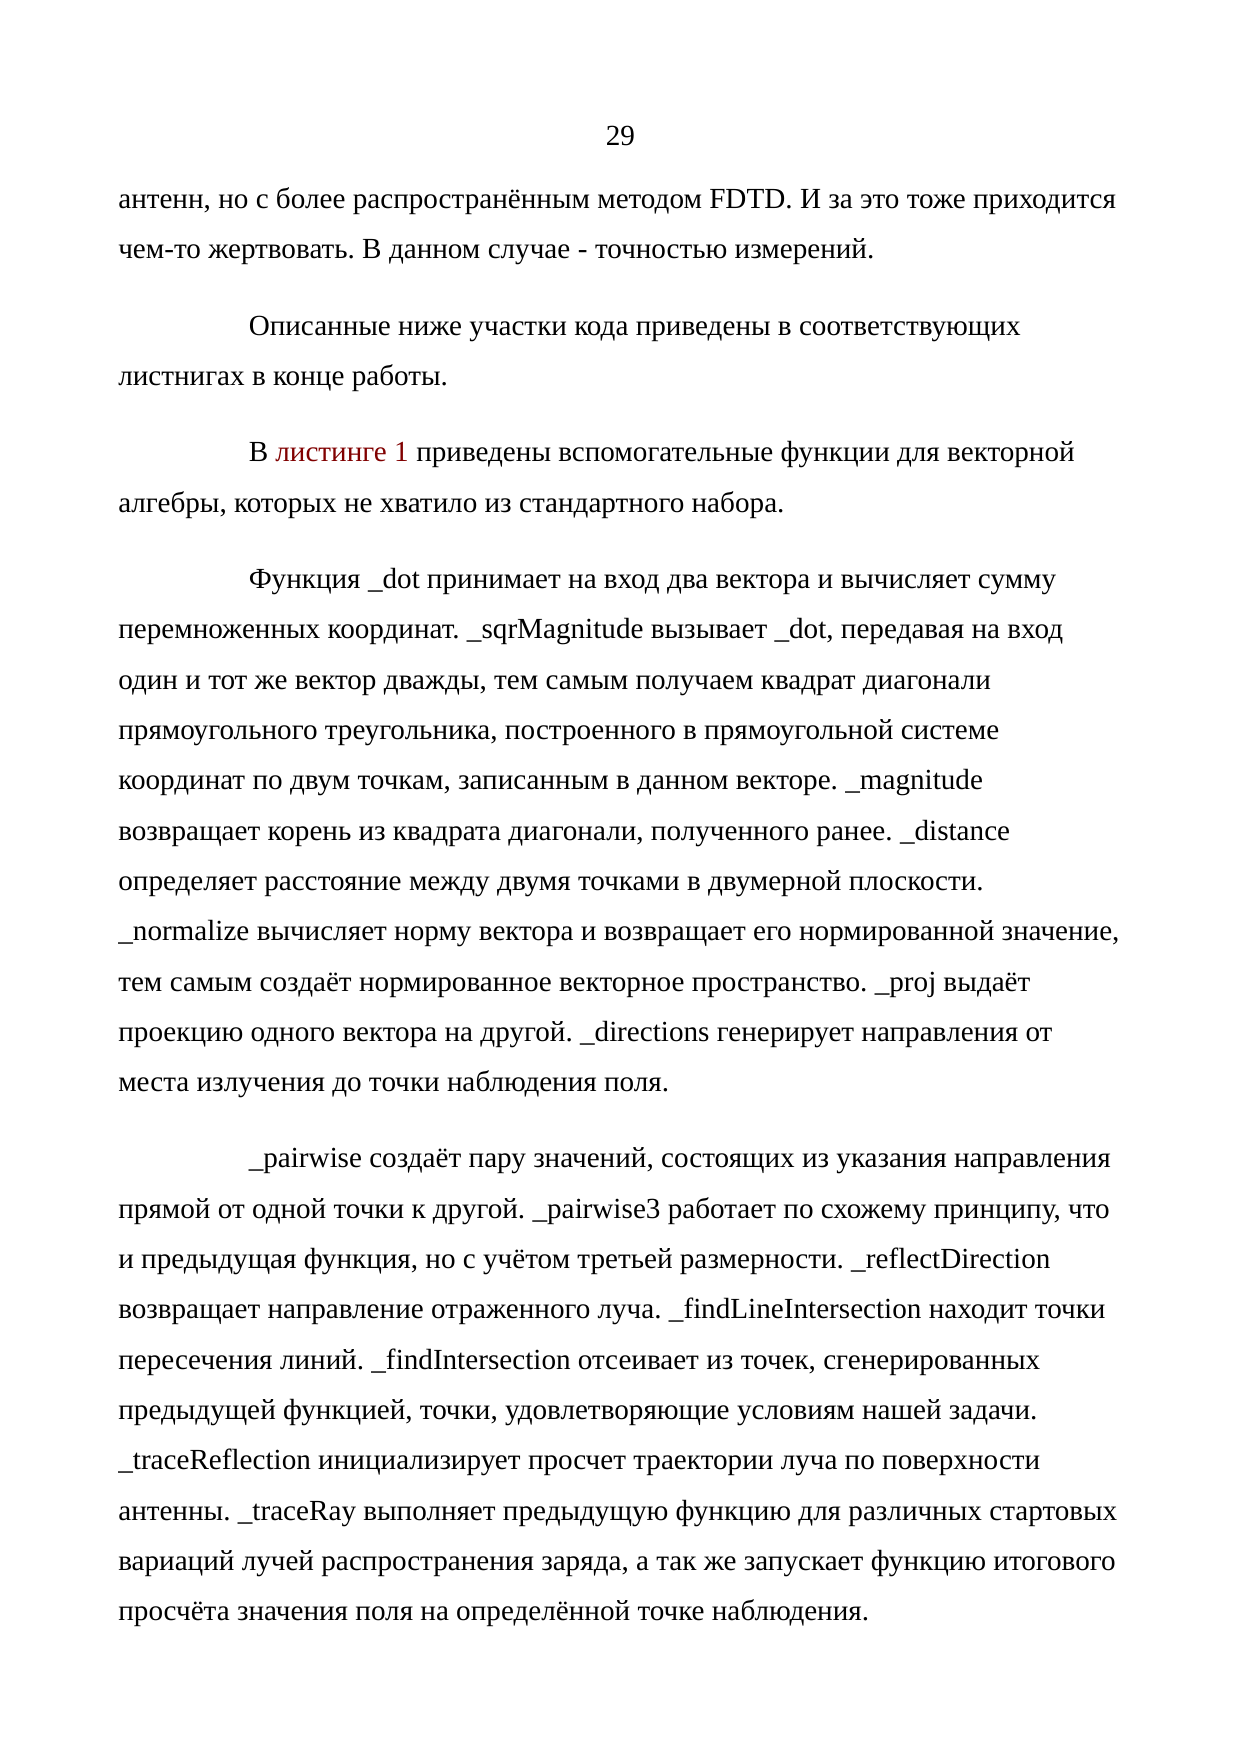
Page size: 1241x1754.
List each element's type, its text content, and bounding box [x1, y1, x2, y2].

text антенн, но с более распространённым методом FDTD. И за это тоже приходится чем-то жертвовать. В данном случае ‑ точностью измерений. [118, 181, 1122, 265]
text В листинге 1 приведены вспомогательные функции для векторной алгебры, которых не хватило из стандартного набора. [118, 434, 1122, 518]
text Описанные ниже участки кода приведены в соответствующих листнигах в конце работы. [118, 308, 1122, 392]
text Функция _dot принимает на вход два вектора и вычисляет сумму перемноженных координат. _sqrMagnitude вызывает _dot, передавая на вход один и тот же вектор дважды, тем самым получаем квадрат диагонали прямоугольного треугольника, построенного в прямоугольной системе координат по двум точкам, записанным в данном векторе. _magnitude возвращает корень из квадрата диагонали, полученного ранее. _distance определяет расстояние между двумя точками в двумерной плоскости. _normalize вычисляет норму вектора и возвращает его нормированной значение, тем самым создаёт нормированное векторное пространство. _proj выдаёт проекцию одного вектора на другой. _directions генерирует направления от места излучения до точки наблюдения поля. [118, 561, 1122, 1098]
text _pairwise создаёт пару значений, состоящих из указания направления прямой от одной точки к другой. _pairwise3 работает по схожему принципу, что и предыдущая функция, но с учётом третьей размерности. _reflectDirection возвращает направление отраженного луча. _findLineIntersection находит точки пересечения линий. _findIntersection отсеивает из точек, сгенерированных предыдущей функцией, точки, удовлетворяющие условиям нашей задачи. _traceReflection инициализирует просчет траектории луча по поверхности антенны. _traceRay выполняет предыдущую функцию для различных стартовых вариаций лучей распространения заряда, а так же запускает функцию итогового просчёта значения поля на определённой точке наблюдения. [118, 1141, 1122, 1627]
